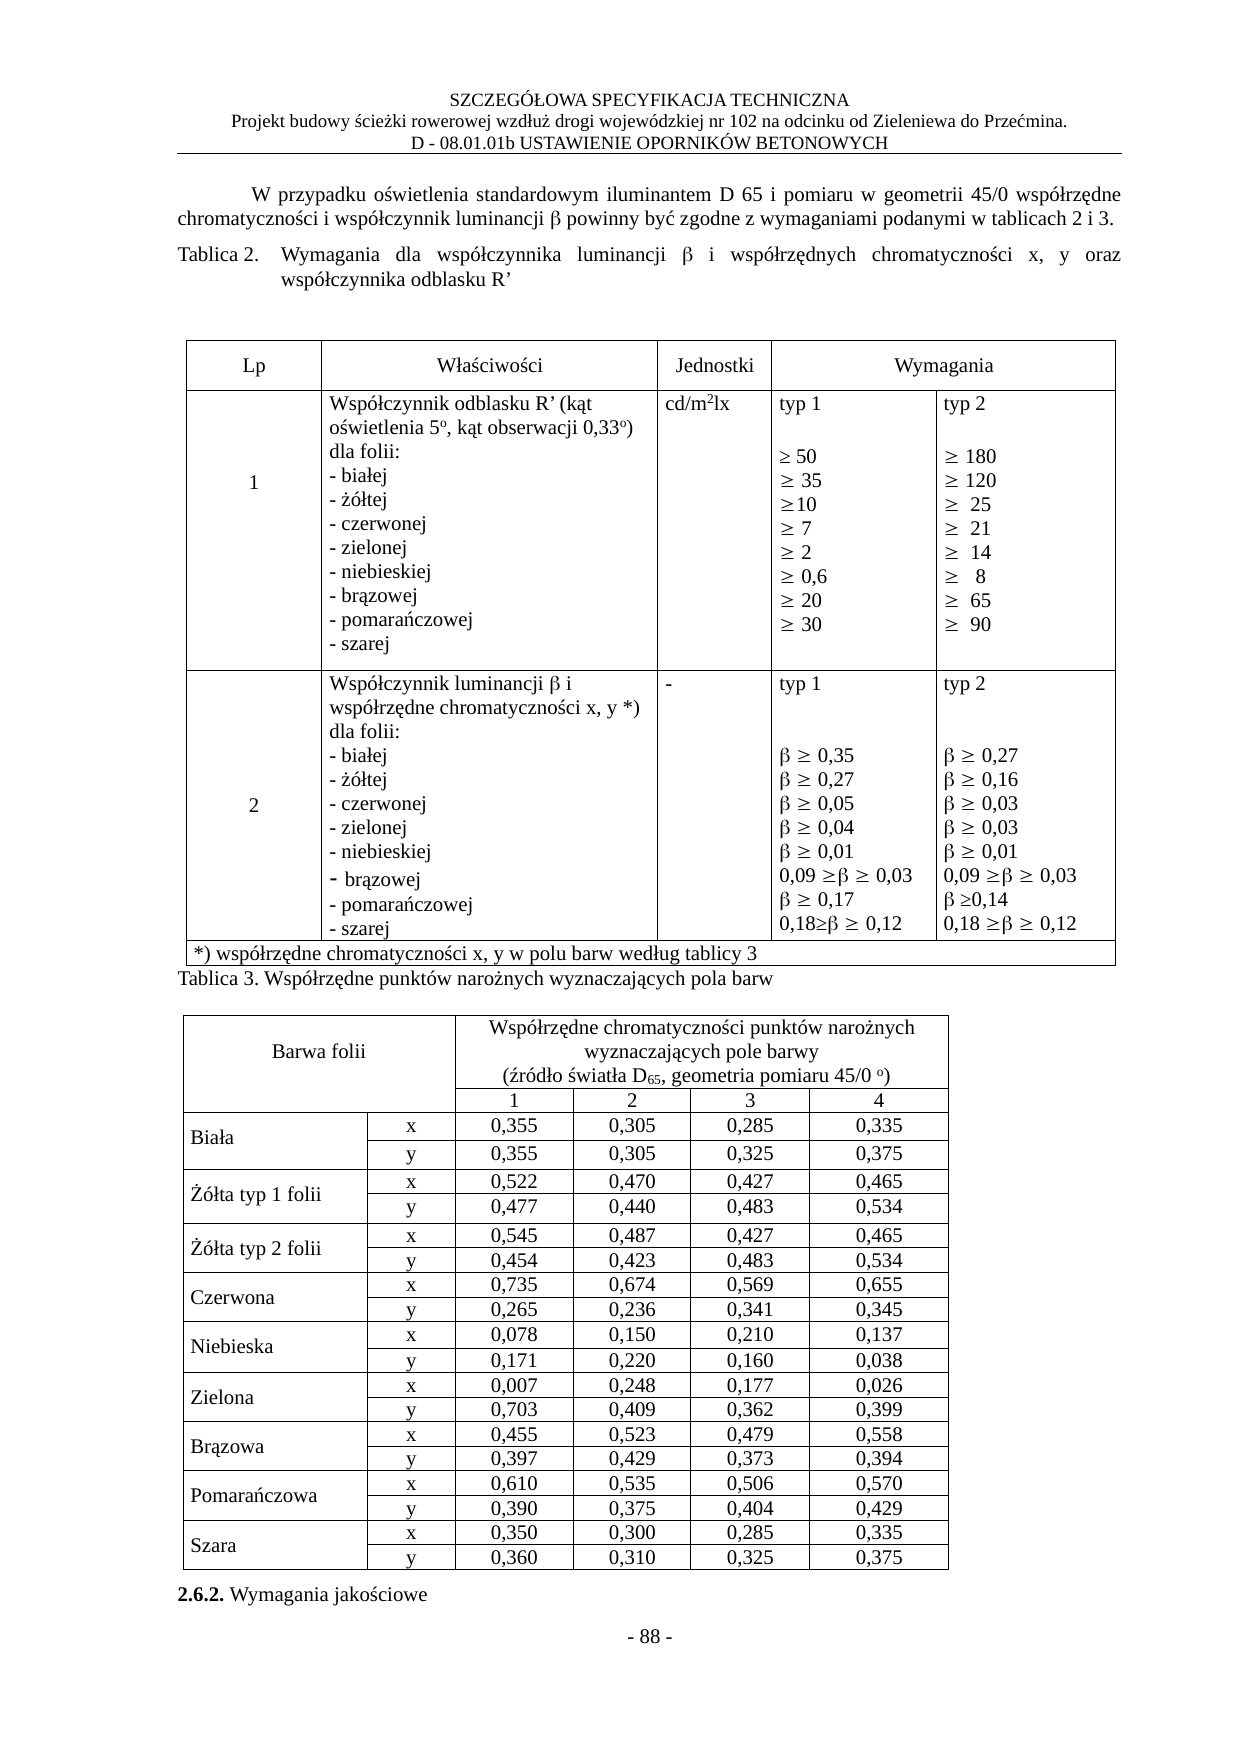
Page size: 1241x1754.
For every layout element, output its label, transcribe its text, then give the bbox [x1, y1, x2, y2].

table_cell 0,210 [691, 1322, 809, 1347]
table_cell 0,355 [456, 1113, 573, 1140]
table_cell 3 [691, 1089, 809, 1112]
text W przypadku oświetlenia standardowym iluminantem D 65 i pomiaru w geometrii 45/0 współrzędne chromatyczności i współczynnik luminancji  powinny być zgodne z wymaganiami podanymi w tablicach 2 i 3. [177, 182, 1122, 230]
table_cell y [368, 1349, 455, 1372]
table_cell Pomarańczowa [184, 1471, 367, 1519]
table_cell typ 2   0,27   0,16   0,03   0,03   0,01 0,09   0,03  ≥0,14 0,18   0,12 [937, 671, 1115, 940]
table_cell 2 [187, 671, 321, 940]
table_cell 0,506 [691, 1471, 809, 1495]
table_cell 0,558 [810, 1422, 948, 1446]
table_cell 0,171 [456, 1349, 573, 1372]
table_cell Czerwona [184, 1273, 367, 1321]
table_cell 0,465 [810, 1170, 948, 1193]
table_cell y [368, 1194, 455, 1223]
table_cell x [368, 1471, 455, 1495]
table_cell 4 [810, 1089, 948, 1112]
text 2.6.2. Wymagania jakościowe [177, 1582, 1122, 1606]
table_cell x [368, 1113, 455, 1140]
table_cell y [368, 1298, 455, 1321]
table_header Barwa folii [184, 1016, 455, 1112]
table_cell 0,375 [810, 1141, 948, 1169]
table_cell typ 2  180  120  25  21  14  8  65  90 [937, 391, 1115, 670]
table_cell 0,545 [456, 1224, 573, 1247]
table_cell 0,674 [574, 1273, 690, 1296]
table_cell x [368, 1373, 455, 1397]
table_cell y [368, 1447, 455, 1470]
table_cell 0,355 [456, 1141, 573, 1169]
table_cell 1 [456, 1089, 573, 1112]
table_header Lp [187, 341, 321, 390]
table_cell 0,534 [810, 1194, 948, 1223]
table_cell 0,522 [456, 1170, 573, 1193]
table_cell 0,655 [810, 1273, 948, 1296]
table_cell 0,455 [456, 1422, 573, 1446]
text Tablica 3. Współrzędne punktów narożnych wyznaczających pola barw [177, 966, 1122, 990]
table_cell Biała [184, 1113, 367, 1169]
table_cell x [368, 1224, 455, 1247]
table_cell 0,375 [574, 1496, 690, 1519]
table_cell y [368, 1398, 455, 1421]
table_cell 0,038 [810, 1349, 948, 1372]
table_cell 0,569 [691, 1273, 809, 1296]
table_cell 0,735 [456, 1273, 573, 1296]
table_cell 0,341 [691, 1298, 809, 1321]
table_cell x [368, 1322, 455, 1347]
table_cell y [368, 1141, 455, 1169]
table_cell typ 1 ≥ 50  35 10  7  2  0,6  20  30 [772, 391, 936, 670]
table_cell 0,534 [810, 1248, 948, 1272]
table_header Wymagania [772, 341, 1115, 390]
table_cell 0,150 [574, 1322, 690, 1347]
table_cell 1 [187, 391, 321, 670]
table_header Jednostki [658, 341, 771, 390]
table_cell 0,397 [456, 1447, 573, 1470]
table_cell 0,335 [810, 1521, 948, 1544]
table_cell 0,409 [574, 1398, 690, 1421]
table_cell 0,429 [574, 1447, 690, 1470]
table_cell 0,429 [810, 1496, 948, 1519]
table_cell 0,335 [810, 1113, 948, 1140]
table_header Współrzędne chromatyczności punktów narożnych wyznaczających pole barwy (źródło światła D65, geometria pomiaru 45/0 o) [456, 1016, 948, 1087]
table_cell 0,220 [574, 1349, 690, 1372]
table_cell Współczynnik luminancji  i współrzędne chromatyczności x, y *) dla folii: - białej - żółtej - czerwonej - zielonej - niebieskiej - brązowej - pomarańczowej - szarej [322, 671, 657, 940]
table_cell y [368, 1248, 455, 1272]
table_cell 0,350 [456, 1521, 573, 1544]
table_cell 0,390 [456, 1496, 573, 1519]
table_cell Zielona [184, 1373, 367, 1421]
table_cell 0,007 [456, 1373, 573, 1397]
table_cell Współczynnik odblasku R’ (kąt oświetlenia 5o, kąt obserwacji 0,33o) dla folii: - białej - żółtej - czerwonej - zielonej - niebieskiej - brązowej - pomarańczowej - szarej [322, 391, 657, 670]
table_cell 0,325 [691, 1141, 809, 1169]
table_cell cd/m2lx [658, 391, 771, 670]
table_cell 0,440 [574, 1194, 690, 1223]
table_cell 0,305 [574, 1113, 690, 1140]
table_cell 0,399 [810, 1398, 948, 1421]
table_cell 0,300 [574, 1521, 690, 1544]
table_cell Niebieska [184, 1322, 367, 1372]
table_cell 0,427 [691, 1170, 809, 1193]
table_cell 2 [574, 1089, 690, 1112]
table_cell *) współrzędne chromatyczności x, y w polu barw według tablicy 3 [187, 941, 1115, 965]
table_cell 0,236 [574, 1298, 690, 1321]
table_cell x [368, 1521, 455, 1544]
table_cell x [368, 1273, 455, 1296]
table_cell 0,360 [456, 1545, 573, 1569]
table_cell 0,535 [574, 1471, 690, 1495]
table_cell x [368, 1170, 455, 1193]
table_cell 0,362 [691, 1398, 809, 1421]
table_cell Żółta typ 1 folii [184, 1170, 367, 1223]
table_cell 0,310 [574, 1545, 690, 1569]
table_cell 0,404 [691, 1496, 809, 1519]
table_cell 0,483 [691, 1194, 809, 1223]
table_cell y [368, 1545, 455, 1569]
table_cell 0,026 [810, 1373, 948, 1397]
text Tablica 2. Wymagania dla współczynnika luminancji  i współrzędnych chromatyczności x, y oraz współczynnika odblasku R’ [177, 242, 1122, 291]
table_cell Szara [184, 1521, 367, 1569]
table_cell 0,454 [456, 1248, 573, 1272]
table_cell 0,394 [810, 1447, 948, 1470]
table_cell y [368, 1496, 455, 1519]
table_cell 0,570 [810, 1471, 948, 1495]
table_cell 0,375 [810, 1545, 948, 1569]
table_cell 0,373 [691, 1447, 809, 1470]
table_cell 0,465 [810, 1224, 948, 1247]
table_cell 0,265 [456, 1298, 573, 1321]
table_cell 0,248 [574, 1373, 690, 1397]
table_header Właściwości [322, 341, 657, 390]
table_cell 0,305 [574, 1141, 690, 1169]
table_cell Żółta typ 2 folii [184, 1224, 367, 1272]
table_cell 0,285 [691, 1113, 809, 1140]
table_cell 0,345 [810, 1298, 948, 1321]
table_cell typ 1   0,35   0,27   0,05   0,04   0,01 0,09   0,03   0,17 0,18≥  0,12 [772, 671, 936, 940]
table_cell 0,078 [456, 1322, 573, 1347]
table_cell 0,477 [456, 1194, 573, 1223]
table_cell 0,523 [574, 1422, 690, 1446]
table_cell 0,137 [810, 1322, 948, 1347]
table_cell 0,610 [456, 1471, 573, 1495]
table_cell 0,177 [691, 1373, 809, 1397]
table_cell 0,479 [691, 1422, 809, 1446]
table_cell x [368, 1422, 455, 1446]
table_cell 0,423 [574, 1248, 690, 1272]
table_cell - [658, 671, 771, 940]
table_cell Brązowa [184, 1422, 367, 1470]
table_cell 0,160 [691, 1349, 809, 1372]
table_cell 0,470 [574, 1170, 690, 1193]
table_cell 0,427 [691, 1224, 809, 1247]
table_cell 0,483 [691, 1248, 809, 1272]
table_cell 0,325 [691, 1545, 809, 1569]
table_cell 0,285 [691, 1521, 809, 1544]
table_cell 0,487 [574, 1224, 690, 1247]
table_cell 0,703 [456, 1398, 573, 1421]
